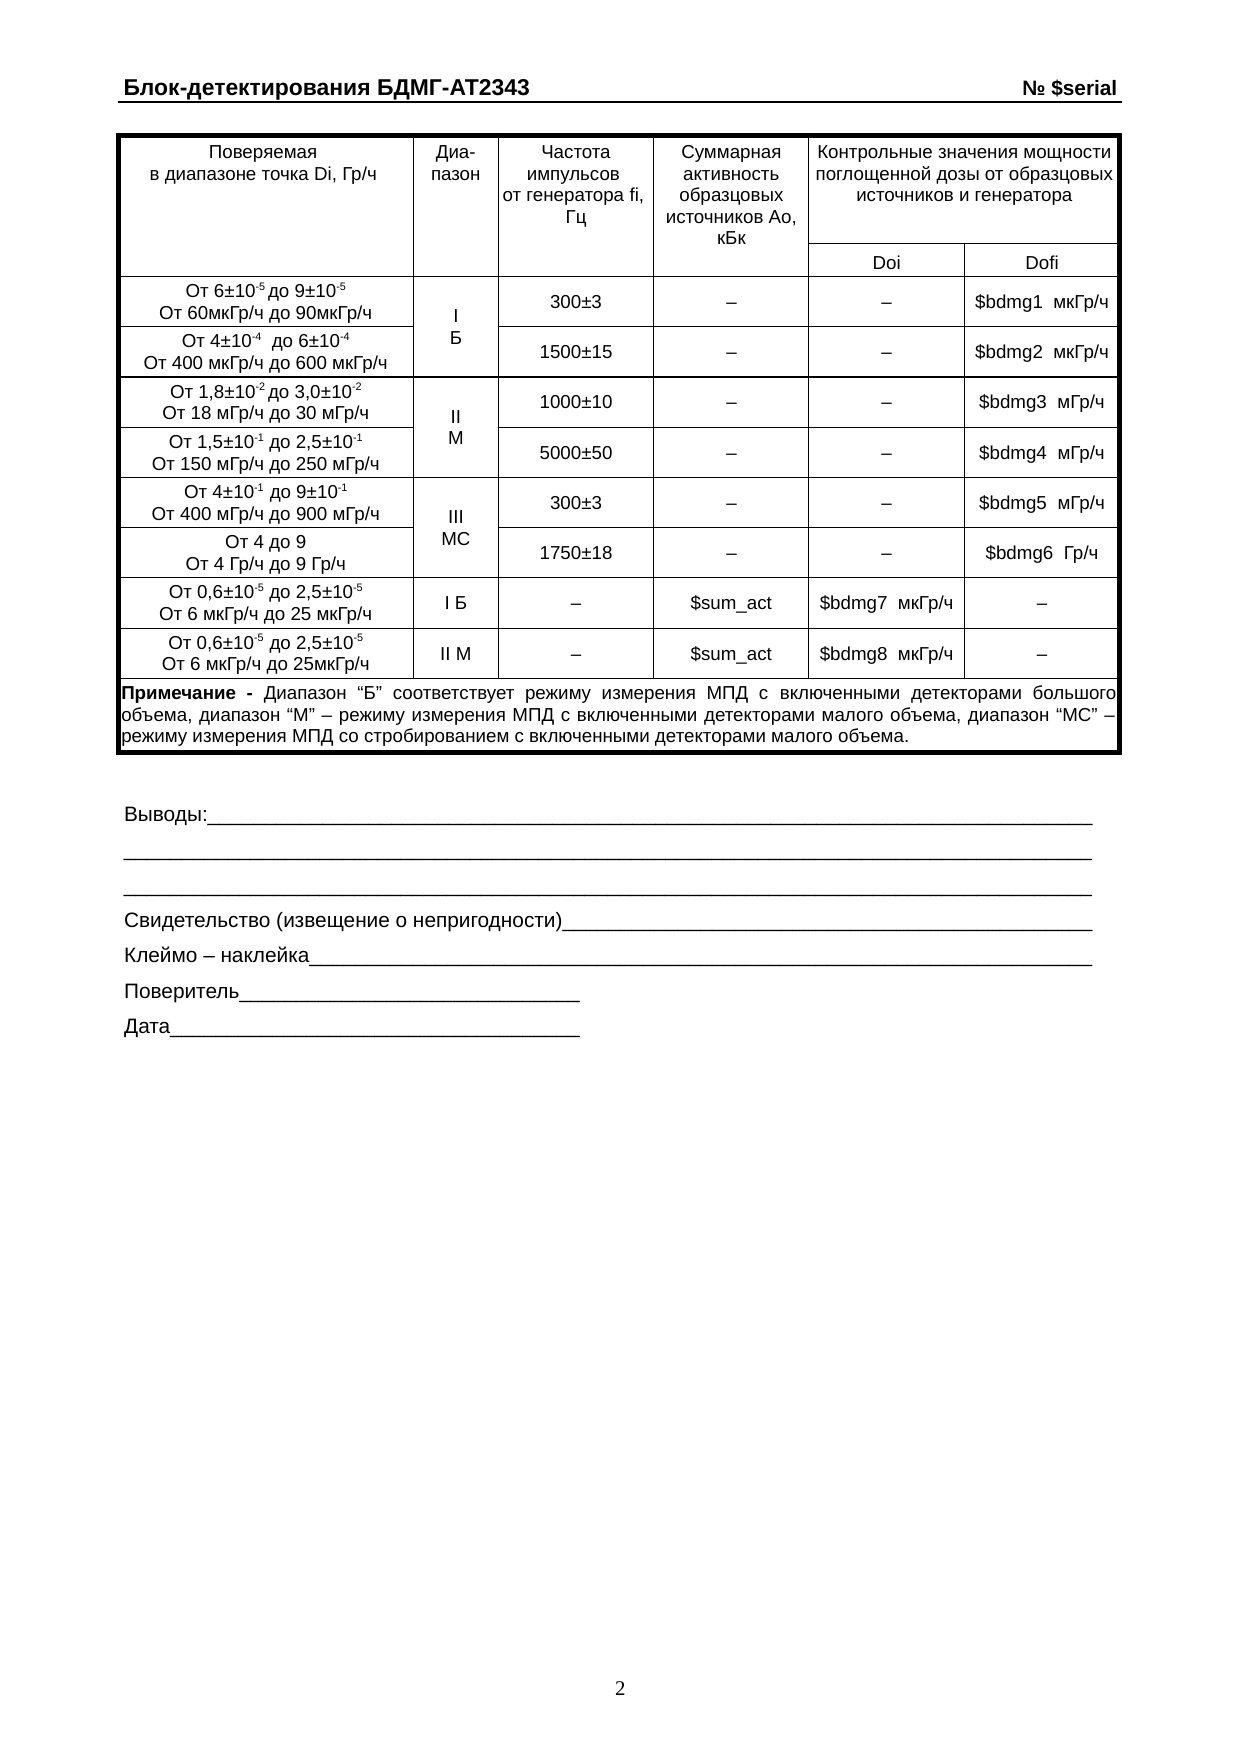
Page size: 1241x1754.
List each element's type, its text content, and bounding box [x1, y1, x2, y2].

table_cell $bdmg4 мГр/ч [965, 428, 1117, 477]
table_cell – [654, 478, 808, 527]
table_cell От 4 до 9 От 4 Гр/ч до 9 Гр/ч [121, 528, 413, 577]
table_cell $sum_act [654, 629, 808, 678]
table_cell От 0,6±10-5 до 2,5±10-5 От 6 мкГр/ч до 25 мкГр/ч [121, 578, 413, 627]
table_cell От 4±10-1 до 9±10-1 От 400 мГр/ч до 900 мГр/ч [121, 478, 413, 527]
table_cell 300±3 [499, 478, 653, 527]
table_cell Примечание - Диапазон “Б” соответствует режиму измерения МПД с включенными детекторами большого объема, диапазон “М” – режиму измерения МПД с включенными детекторами малого объема, диапазон “МС” – режиму измерения МПД со стробированием с включенными детекторами малого объема. [121, 679, 1117, 749]
table_cell II М [414, 378, 498, 477]
table_cell – [809, 478, 964, 527]
table_cell – [965, 629, 1117, 678]
table_cell $bdmg1 мкГр/ч [965, 277, 1117, 326]
table_cell $bdmg5 мГр/ч [965, 478, 1117, 527]
table_cell $bdmg6 Гр/ч [965, 528, 1117, 577]
table_cell 1750±18 [499, 528, 653, 577]
table_cell – [499, 578, 653, 627]
table_cell – [809, 277, 964, 326]
table_cell – [809, 528, 964, 577]
table_cell $bdmg8 мкГр/ч [809, 629, 964, 678]
table_cell – [499, 629, 653, 678]
table_cell Клеймо – наклейка [118, 938, 1122, 973]
table_header Контрольные значения мощности поглощенной дозы от образцовых источников и генератора [809, 138, 1117, 243]
table_cell – [965, 578, 1117, 627]
table_cell I Б [414, 277, 498, 376]
table_header Выводы: [118, 796, 1122, 831]
table_cell – [654, 528, 808, 577]
table_cell – [654, 428, 808, 477]
table_cell [118, 867, 1122, 902]
table_cell – [809, 378, 964, 427]
table_header Частота импульсов от генератора fi, Гц [499, 138, 653, 276]
table_cell От 1,5±10-1 до 2,5±10-1 От 150 мГр/ч до 250 мГр/ч [121, 428, 413, 477]
table_cell $bdmg2 мкГр/ч [965, 327, 1117, 376]
table_cell От 4±10-4 до 6±10-4 От 400 мкГр/ч до 600 мкГр/ч [121, 327, 413, 376]
table_cell От 1,8±10-2 до 3,0±10-2 От 18 мГр/ч до 30 мГр/ч [121, 378, 413, 427]
table_cell Dofi [965, 244, 1117, 276]
table_cell 1500±15 [499, 327, 653, 376]
table_cell $bdmg7 мкГр/ч [809, 578, 964, 627]
table_cell 5000±50 [499, 428, 653, 477]
table_header Суммарная активность образцовых источников Ао, кБк [654, 138, 808, 276]
table_cell – [654, 378, 808, 427]
table_cell – [654, 277, 808, 326]
table_cell II М [414, 629, 498, 678]
table_header Диа- пазон [414, 138, 498, 276]
table_cell Свидетельство (извещение о непригодности) [118, 902, 1122, 938]
table_cell $bdmg3 мГр/ч [965, 378, 1117, 427]
table_cell Дата [118, 1009, 1122, 1044]
table_cell Doi [809, 244, 964, 276]
table_cell 300±3 [499, 277, 653, 326]
table_cell III МC [414, 478, 498, 577]
table_cell Поверитель [118, 973, 1122, 1008]
table_cell От 0,6±10-5 до 2,5±10-5 От 6 мкГр/ч до 25мкГр/ч [121, 629, 413, 678]
table_cell – [654, 327, 808, 376]
table_cell – [809, 428, 964, 477]
table_cell От 6±10-5 до 9±10-5 От 60мкГр/ч до 90мкГр/ч [121, 277, 413, 326]
table_cell $sum_act [654, 578, 808, 627]
table_cell – [809, 327, 964, 376]
table_cell 1000±10 [499, 378, 653, 427]
table_cell [118, 831, 1122, 867]
table_cell I Б [414, 578, 498, 627]
table_header Поверяемая в диапазоне точка Di, Гр/ч [121, 138, 413, 276]
